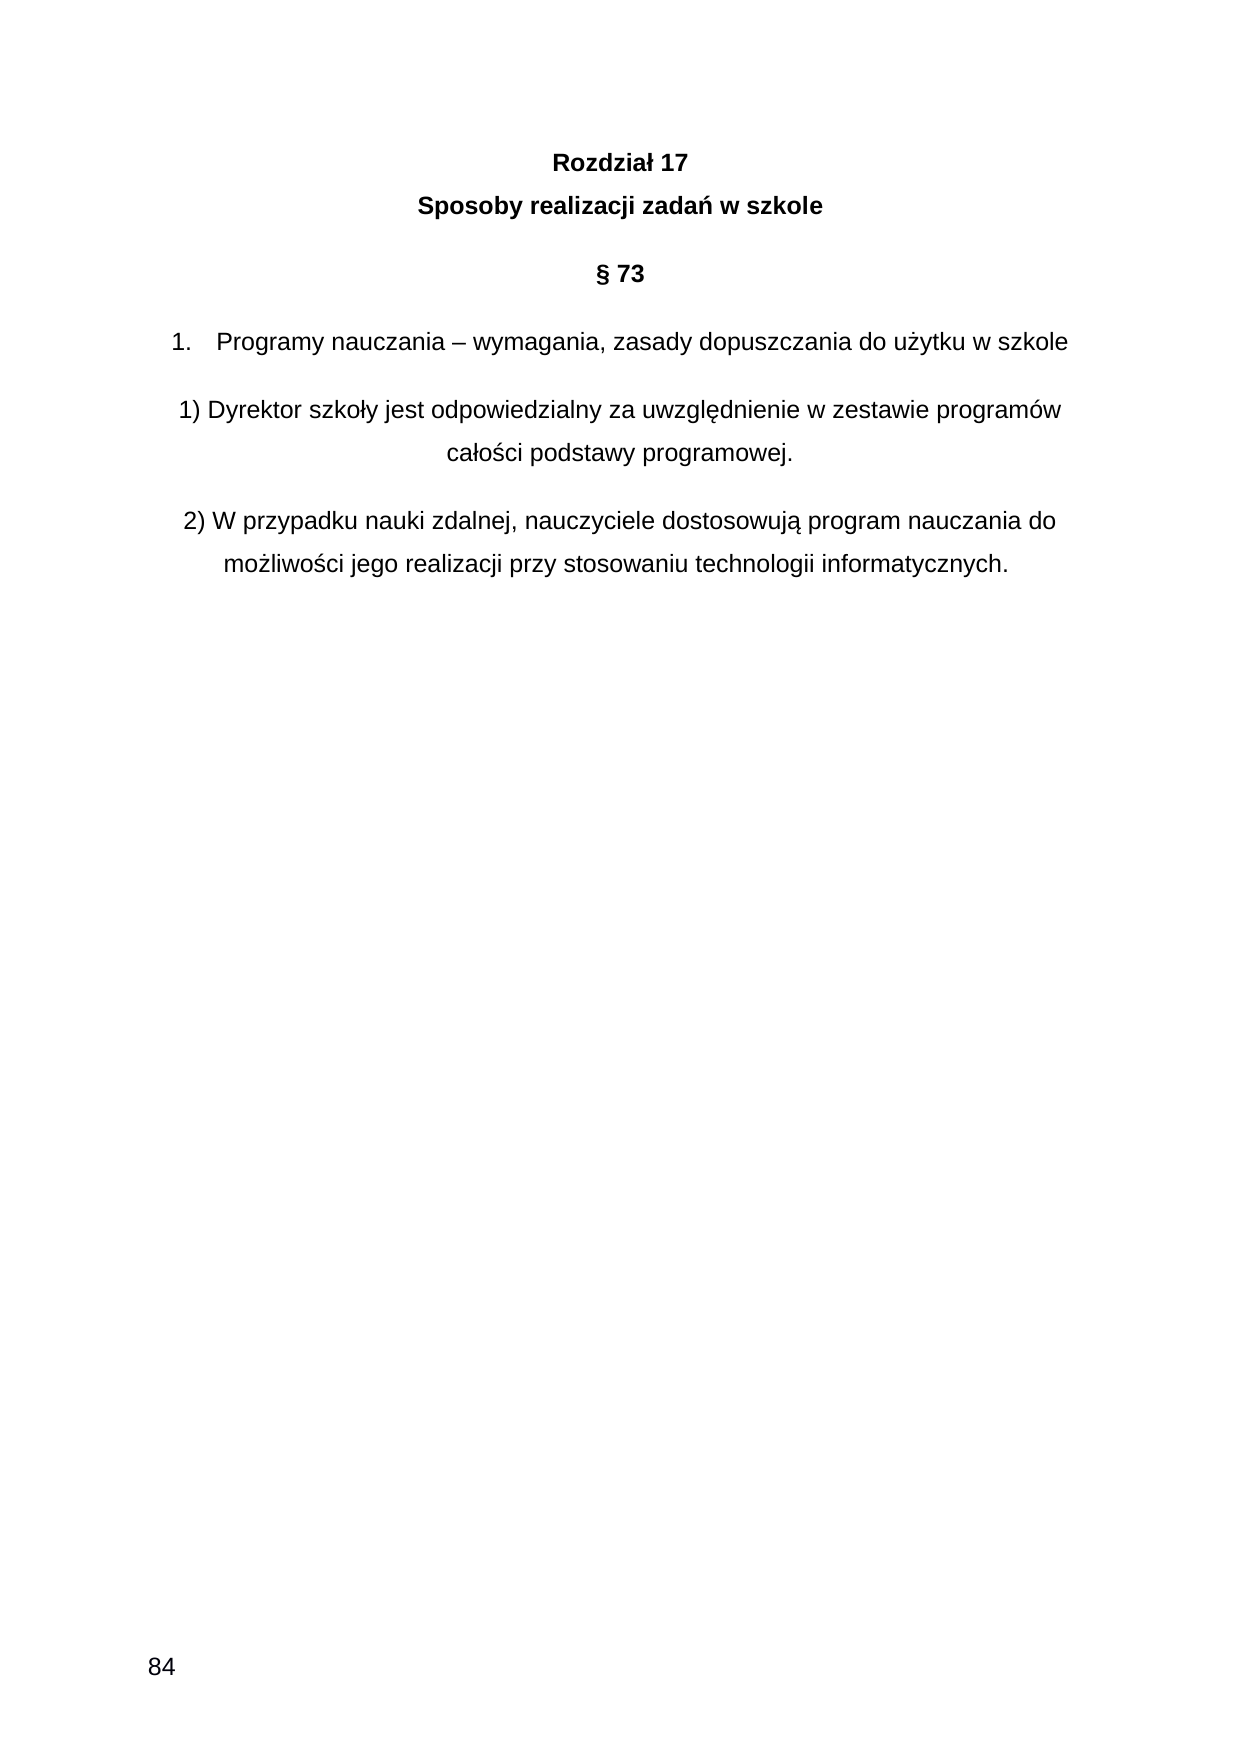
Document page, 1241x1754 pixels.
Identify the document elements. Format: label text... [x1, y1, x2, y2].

list Programy nauczania – wymagania, zasady dopuszczania do użytku w szkole [148, 327, 1093, 356]
list 1) Dyrektor szkoły jest odpowiedzialny za uwzględnienie w zestawie programów całości podstawy programowej. [148, 395, 1093, 467]
list 2) W przypadku nauki zdalnej, nauczyciele dostosowują program nauczania do możliwości jego realizacji przy stosowaniu technologii informatycznych. [148, 506, 1093, 578]
text § 73 [148, 259, 1093, 288]
text Rozdział 17 Sposoby realizacji zadań w szkole [148, 148, 1093, 219]
